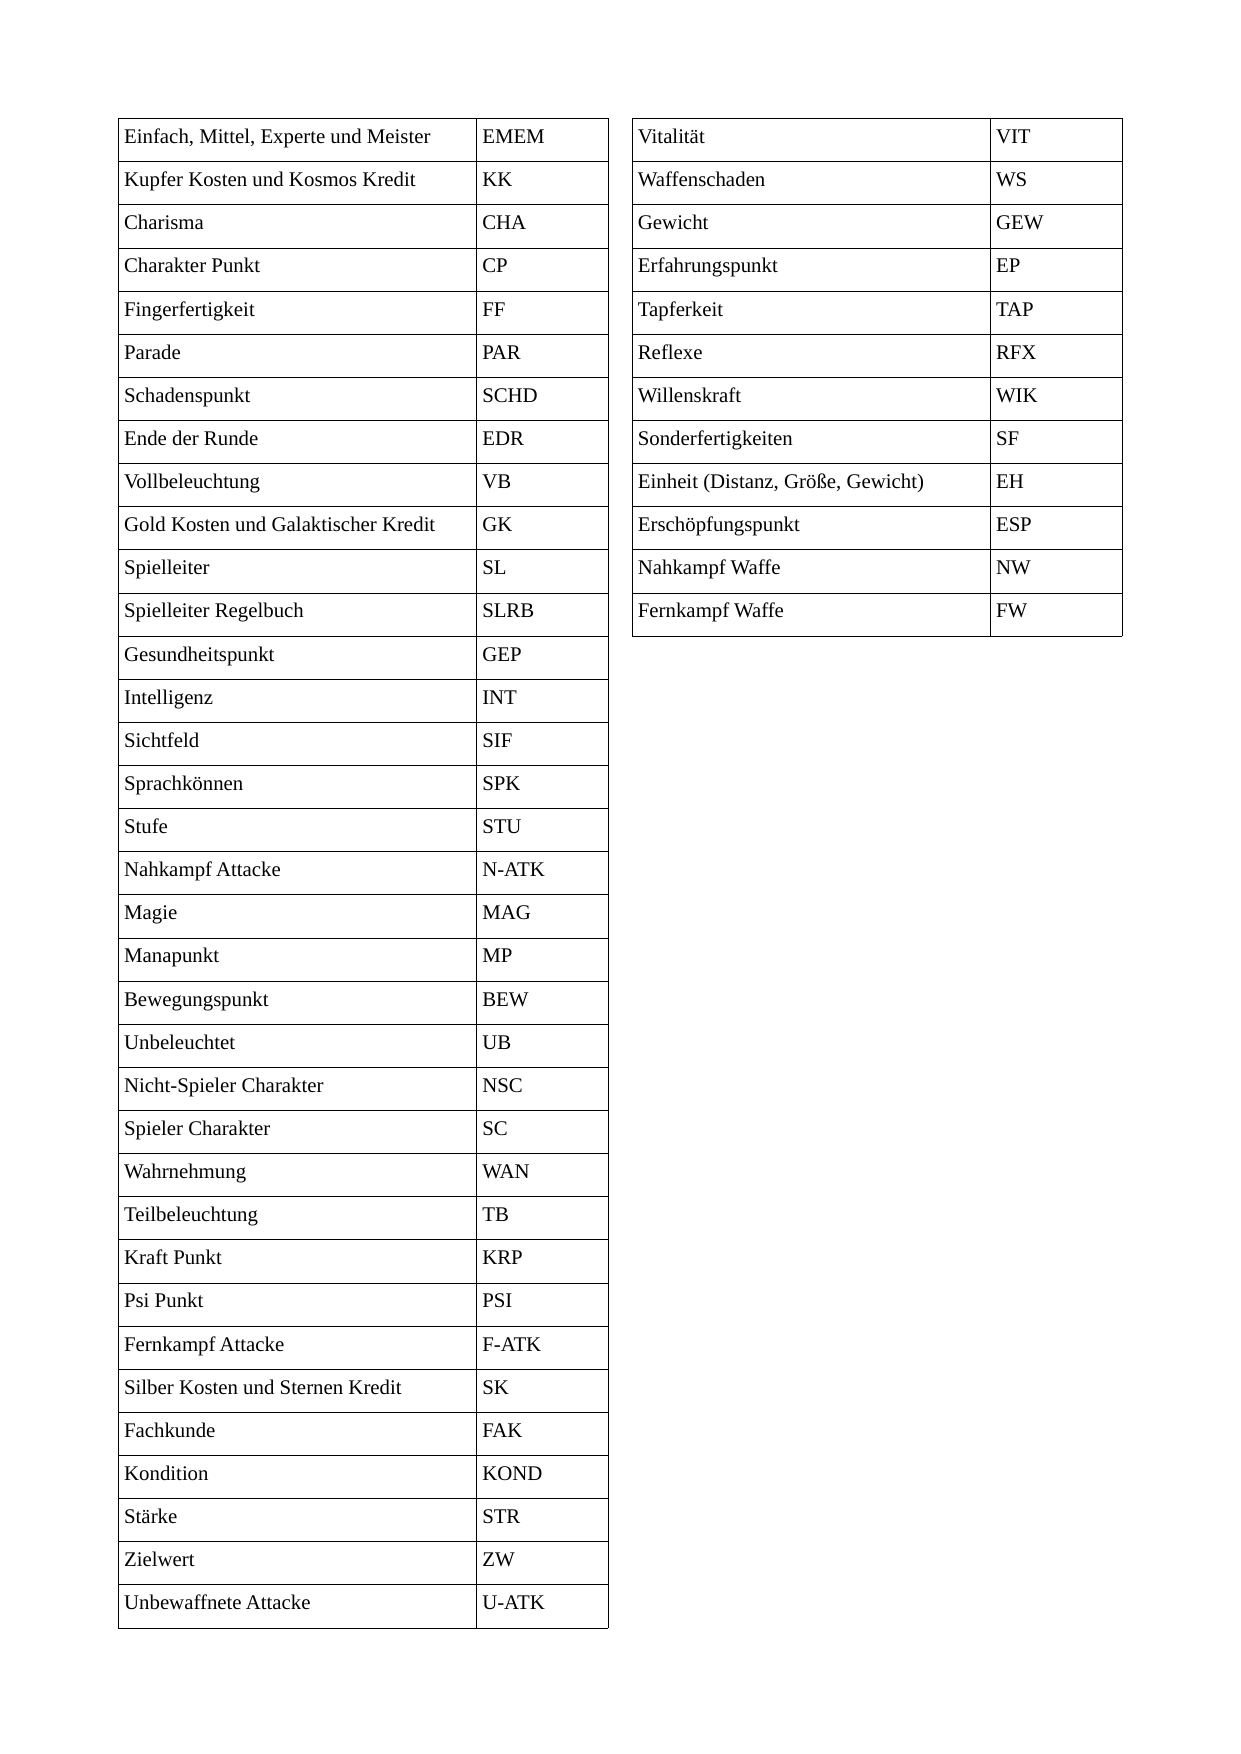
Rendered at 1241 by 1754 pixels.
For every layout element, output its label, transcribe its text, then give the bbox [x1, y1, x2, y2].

table_cell TB [477, 1197, 608, 1239]
table_cell Nicht-Spieler Charakter [119, 1068, 476, 1110]
table_cell Fingerfertigkeit [119, 292, 476, 334]
table_cell SCHD [477, 378, 608, 420]
table_cell Silber Kosten und Sternen Kredit [119, 1370, 476, 1412]
table_cell Reflexe [633, 335, 990, 377]
table_cell Fernkampf Waffe [633, 594, 990, 636]
table_cell Sichtfeld [119, 723, 476, 765]
table_cell Manapunkt [119, 939, 476, 981]
table_cell Zielwert [119, 1542, 476, 1584]
table_cell Charisma [119, 205, 476, 247]
table_cell Charakter Punkt [119, 249, 476, 291]
table_cell FF [477, 292, 608, 334]
table_cell Stufe [119, 809, 476, 851]
table_cell VB [477, 464, 608, 506]
table_cell Magie [119, 895, 476, 937]
table_cell RFX [991, 335, 1122, 377]
table_cell Waffenschaden [633, 162, 990, 204]
table_cell SC [477, 1111, 608, 1153]
table_cell WAN [477, 1154, 608, 1196]
table_cell Spielleiter [119, 550, 476, 592]
table_cell Willenskraft [633, 378, 990, 420]
table_cell Nahkampf Waffe [633, 550, 990, 592]
table_cell Schadenspunkt [119, 378, 476, 420]
table_cell Spieler Charakter [119, 1111, 476, 1153]
table_cell Erfahrungspunkt [633, 249, 990, 291]
table_cell GEP [477, 637, 608, 679]
table_cell WIK [991, 378, 1122, 420]
table_cell Psi Punkt [119, 1284, 476, 1326]
table_cell Kondition [119, 1456, 476, 1498]
table_cell STR [477, 1499, 608, 1541]
table_cell NW [991, 550, 1122, 592]
table_cell SIF [477, 723, 608, 765]
table_cell Sonderfertigkeiten [633, 421, 990, 463]
table_cell Unbeleuchtet [119, 1025, 476, 1067]
table_cell GK [477, 507, 608, 549]
table_cell Wahrnehmung [119, 1154, 476, 1196]
table_cell Parade [119, 335, 476, 377]
table_cell BEW [477, 982, 608, 1024]
table_cell Erschöpfungspunkt [633, 507, 990, 549]
table_cell FW [991, 594, 1122, 636]
table_cell Fernkampf Attacke [119, 1327, 476, 1369]
table_cell F-ATK [477, 1327, 608, 1369]
table_cell Kraft Punkt [119, 1240, 476, 1282]
table_cell ESP [991, 507, 1122, 549]
table_cell Teilbeleuchtung [119, 1197, 476, 1239]
table_cell GEW [991, 205, 1122, 247]
table_cell SK [477, 1370, 608, 1412]
table_cell Ende der Runde [119, 421, 476, 463]
table_cell CP [477, 249, 608, 291]
table_cell VIT [991, 119, 1122, 161]
table_cell MP [477, 939, 608, 981]
table_cell Vollbeleuchtung [119, 464, 476, 506]
table_cell FAK [477, 1413, 608, 1455]
table_cell Fachkunde [119, 1413, 476, 1455]
table_cell ZW [477, 1542, 608, 1584]
table_cell KRP [477, 1240, 608, 1282]
table_cell Sprachkönnen [119, 766, 476, 808]
table_cell CHA [477, 205, 608, 247]
table_cell EP [991, 249, 1122, 291]
table_cell Kupfer Kosten und Kosmos Kredit [119, 162, 476, 204]
table_cell EH [991, 464, 1122, 506]
table_cell EDR [477, 421, 608, 463]
table_cell SLRB [477, 594, 608, 636]
table_cell NSC [477, 1068, 608, 1110]
table_cell KOND [477, 1456, 608, 1498]
table_cell SL [477, 550, 608, 592]
table_cell Bewegungspunkt [119, 982, 476, 1024]
table_cell EMEM [477, 119, 608, 161]
table_cell Stärke [119, 1499, 476, 1541]
table_cell STU [477, 809, 608, 851]
table_cell TAP [991, 292, 1122, 334]
table_cell SF [991, 421, 1122, 463]
table_cell Gewicht [633, 205, 990, 247]
table_cell PAR [477, 335, 608, 377]
table_cell Einheit (Distanz, Größe, Gewicht) [633, 464, 990, 506]
table_cell U-ATK [477, 1585, 608, 1627]
table_cell UB [477, 1025, 608, 1067]
table_cell Vitalität [633, 119, 990, 161]
table_cell N-ATK [477, 852, 608, 894]
table_cell Spielleiter Regelbuch [119, 594, 476, 636]
table_cell Einfach, Mittel, Experte und Meister [119, 119, 476, 161]
table_cell Nahkampf Attacke [119, 852, 476, 894]
table_cell SPK [477, 766, 608, 808]
table_cell MAG [477, 895, 608, 937]
table_cell Gold Kosten und Galaktischer Kredit [119, 507, 476, 549]
table_cell Intelligenz [119, 680, 476, 722]
table_cell Tapferkeit [633, 292, 990, 334]
table_cell PSI [477, 1284, 608, 1326]
table_cell WS [991, 162, 1122, 204]
table_cell Unbewaffnete Attacke [119, 1585, 476, 1627]
table_cell KK [477, 162, 608, 204]
table_cell INT [477, 680, 608, 722]
table_cell Gesundheitspunkt [119, 637, 476, 679]
